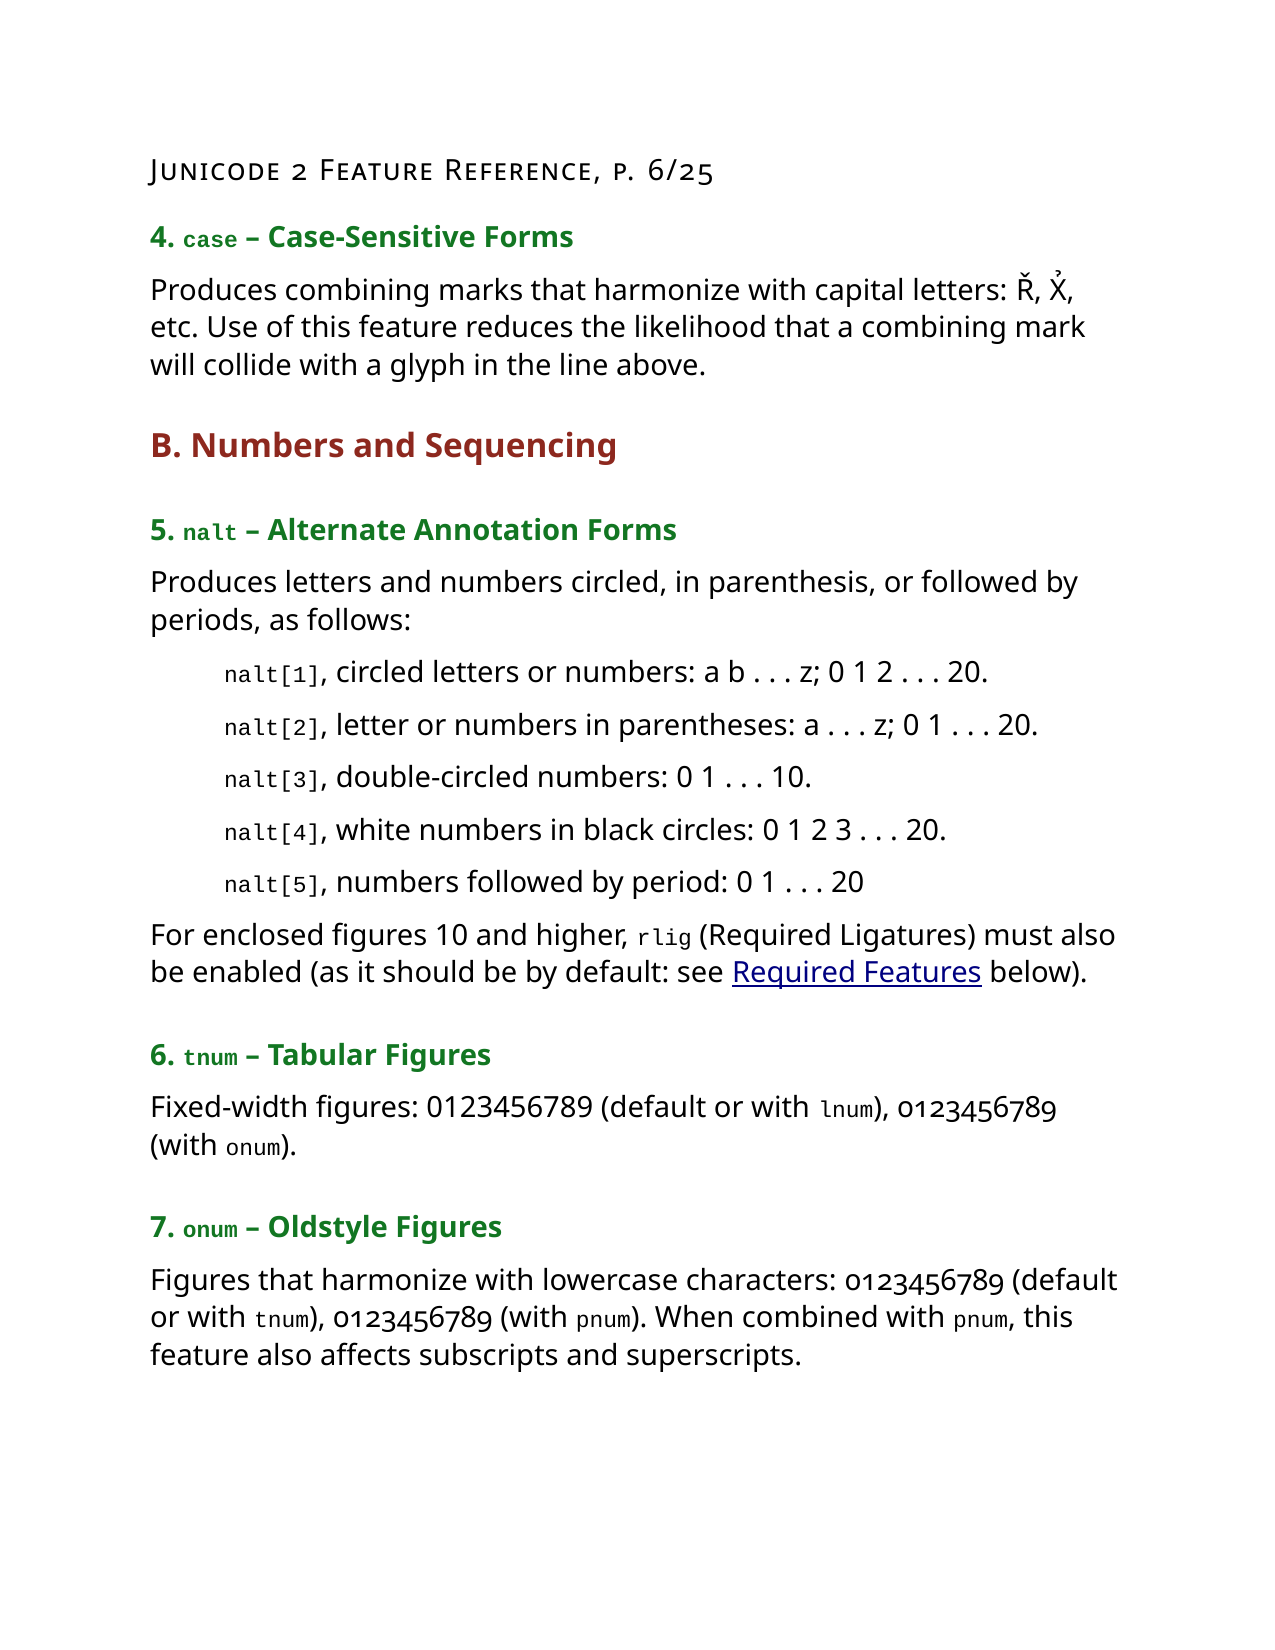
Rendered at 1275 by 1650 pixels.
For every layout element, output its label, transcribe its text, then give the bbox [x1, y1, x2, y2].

text nalt[1], circled letters or numbers: a b . . . z; 0 1 2 . . . 20. [224, 652, 1125, 690]
text nalt[3], double-circled numbers: 0 1 . . . 10. [224, 757, 1125, 795]
text Produces letters and numbers circled, in parenthesis, or followed by periods, as follows: [150, 562, 1125, 637]
subtitle 4. case – Case-Sensitive Forms [150, 217, 1125, 255]
subtitle 6. tnum – Tabular Figures [150, 1035, 1125, 1072]
text For enclosed figures 10 and higher, rlig (Required Ligatures) must also be enabled (as it should be by default: see Required Features below). [150, 915, 1125, 990]
text Figures that harmonize with lowercase characters: 0123456789 (default or with tnum), 0123456789 (with pnum). When combined with pnum, this feature also affects subscripts and superscripts. [150, 1260, 1125, 1372]
subtitle 7. onum – Oldstyle Figures [150, 1207, 1125, 1245]
text Produces combining marks that harmonize with capital letters: Ř, X̉, etc. Use of this feature reduces the likelihood that a combining mark will collide with a glyph in the line above. [150, 270, 1125, 382]
subtitle B. Numbers and Sequencing [150, 427, 1125, 465]
text nalt[5], numbers followed by period: 0 1 . . . 20 [224, 862, 1125, 900]
text nalt[2], letter or numbers in parentheses: a . . . z; 0 1 . . . 20. [224, 705, 1125, 742]
subtitle 5. nalt – Alternate Annotation Forms [150, 510, 1125, 547]
text Fixed-width figures: 0123456789 (default or with lnum), 0123456789 (with onum). [150, 1087, 1125, 1162]
text nalt[4], white numbers in black circles: 0 1 2 3 . . . 20. [224, 810, 1125, 847]
